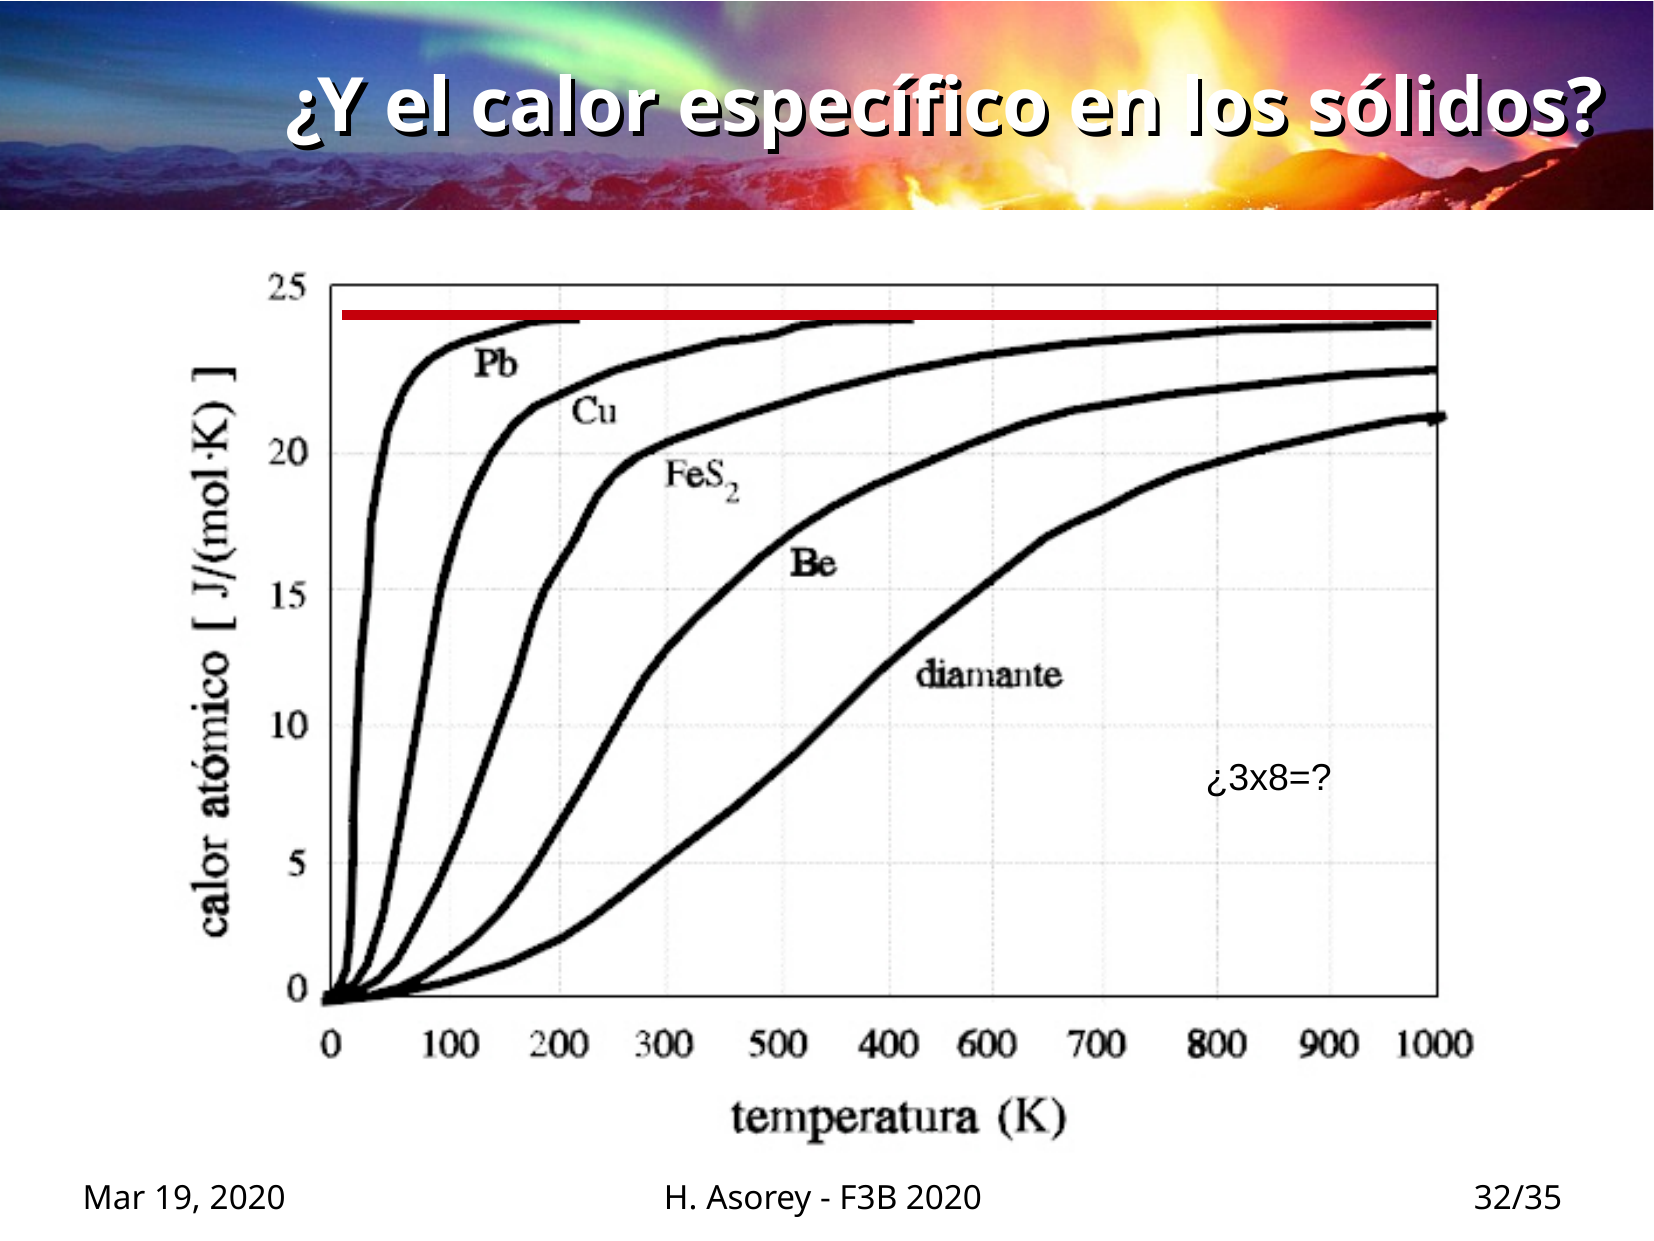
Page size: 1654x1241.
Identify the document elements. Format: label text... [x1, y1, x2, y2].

picture [157, 254, 1493, 1156]
text_box ¿3x8=? [1190, 749, 1397, 835]
picture [0, 1, 1654, 210]
title ¿Y el calor específico en los sólidos? [45, 15, 1606, 191]
